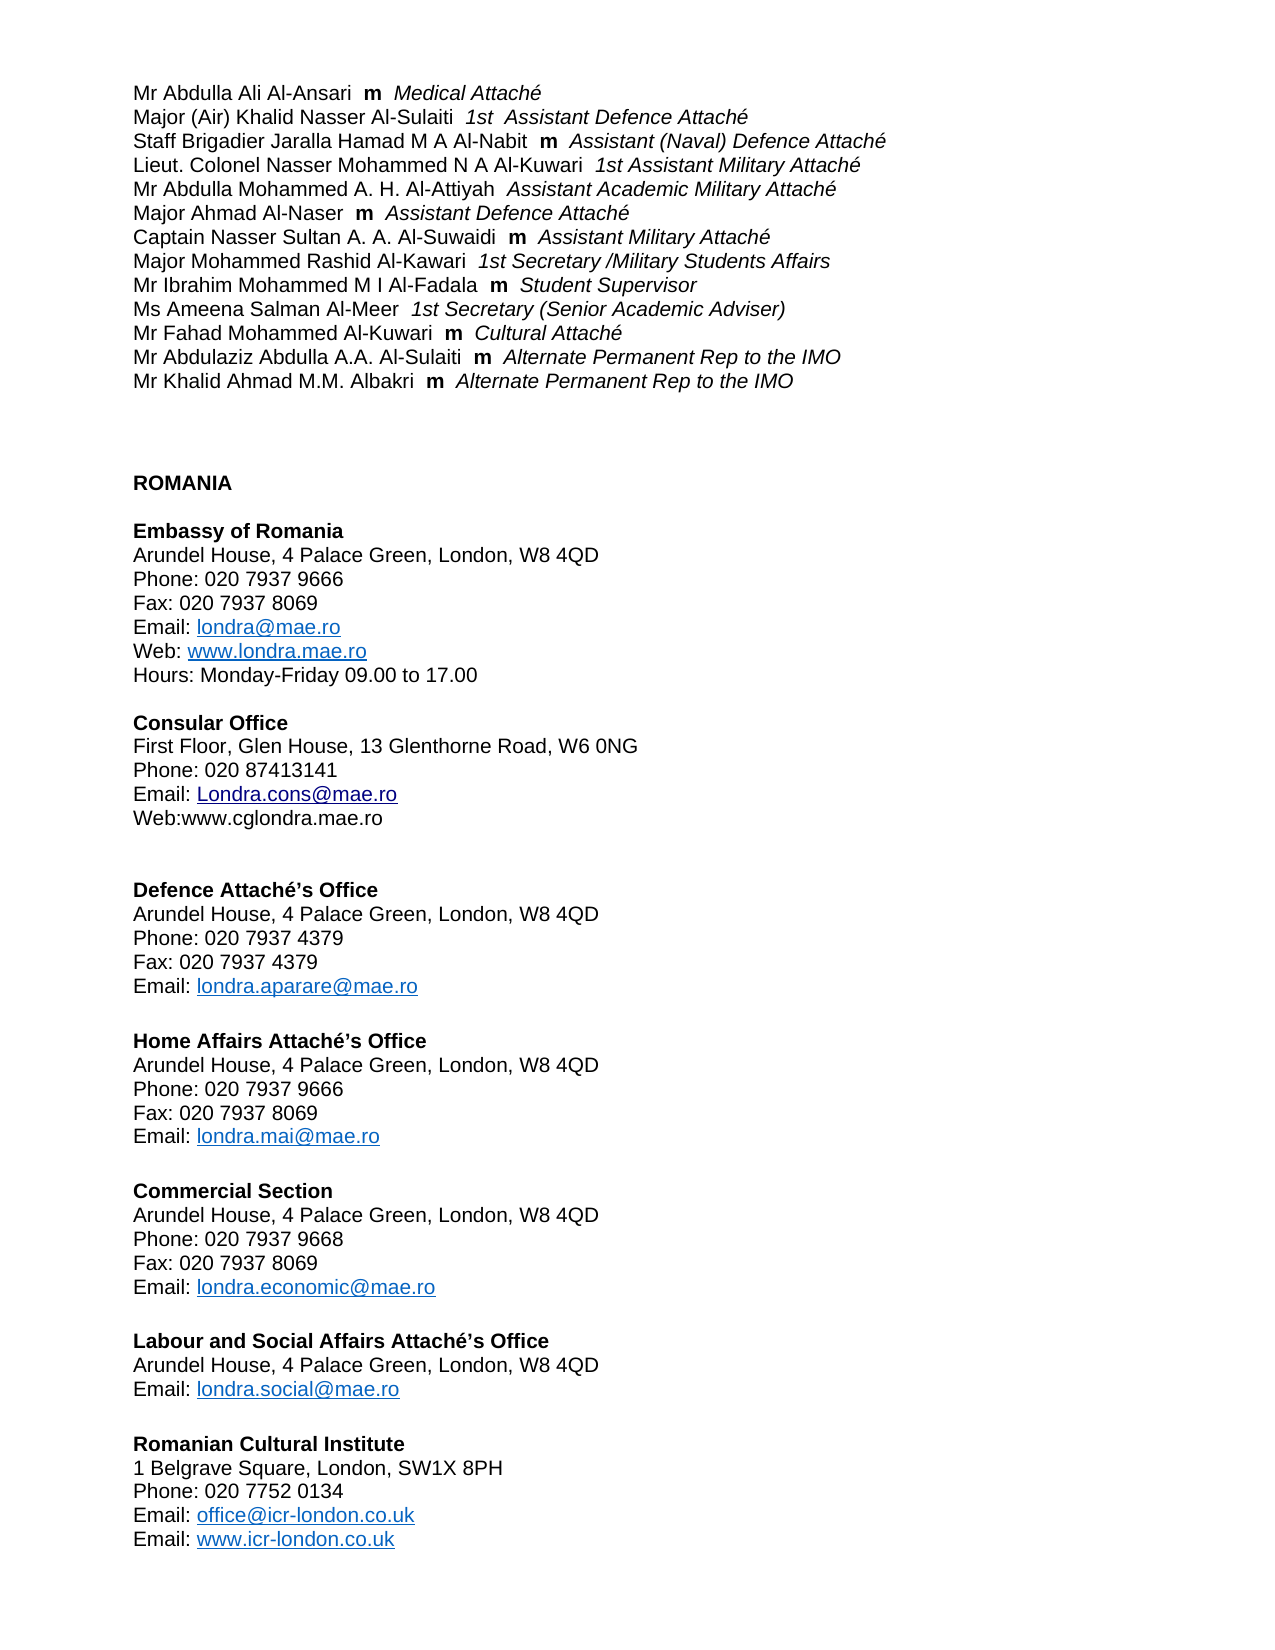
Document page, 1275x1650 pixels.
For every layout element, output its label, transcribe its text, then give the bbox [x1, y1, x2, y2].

text Major Mohammed Rashid Al-Kawari 1st Secretary /Military Students Affairs [133, 249, 1181, 273]
text Embassy of Romania [133, 519, 1181, 543]
text Fax: 020 7937 8069 [133, 1100, 1181, 1124]
text Email: londra.social@mae.ro [133, 1377, 1181, 1401]
text Email: office@icr-london.co.uk [133, 1503, 1181, 1527]
text Ms Ameena Salman Al-Meer 1st Secretary (Senior Academic Adviser) [133, 297, 1181, 321]
text Major (Air) Khalid Nasser Al-Sulaiti 1st Assistant Defence Attaché [133, 105, 1181, 129]
text Arundel House, 4 Palace Green, London, W8 4QD [133, 1203, 1181, 1227]
text Hours: Monday-Friday 09.00 to 17.00 [133, 662, 1181, 686]
text Home Affairs Attaché’s Office [133, 1028, 1181, 1052]
text Email: Londra.cons@mae.ro [133, 782, 1181, 806]
text Staff Brigadier Jaralla Hamad M A Al-Nabit m Assistant (Naval) Defence Attaché [133, 129, 1181, 153]
text Phone: 020 7752 0134 [133, 1479, 1181, 1503]
text Fax: 020 7937 8069 [133, 591, 1181, 614]
text Phone: 020 7937 9666 [133, 567, 1181, 591]
text Romanian Cultural Institute [133, 1431, 1181, 1455]
text 1 Belgrave Square, London, SW1X 8PH [133, 1455, 1181, 1479]
text Email: londra.economic@mae.ro [133, 1274, 1181, 1298]
text Email: londra.aparare@mae.ro [133, 974, 1181, 998]
text Arundel House, 4 Palace Green, London, W8 4QD [133, 543, 1181, 567]
text Arundel House, 4 Palace Green, London, W8 4QD [133, 1353, 1181, 1377]
text Phone: 020 87413141 [133, 758, 1181, 782]
text Email: londra.mai@mae.ro [133, 1124, 1181, 1148]
text Major Ahmad Al-Naser m Assistant Defence Attaché [133, 201, 1181, 225]
text Mr Fahad Mohammed Al-Kuwari m Cultural Attaché [133, 321, 1181, 344]
text Commercial Section [133, 1179, 1181, 1203]
text Web:www.cglondra.mae.ro [133, 806, 1181, 830]
text Captain Nasser Sultan A. A. Al-Suwaidi m Assistant Military Attaché [133, 225, 1181, 249]
text Fax: 020 7937 4379 [133, 950, 1181, 974]
text Mr Abdulla Ali Al-Ansari m Medical Attaché [133, 81, 1181, 105]
text Phone: 020 7937 9666 [133, 1076, 1181, 1100]
text Arundel House, 4 Palace Green, London, W8 4QD [133, 1052, 1181, 1076]
subtitle ROMANIA [133, 471, 1181, 495]
text Email: www.icr-london.co.uk [133, 1527, 1181, 1551]
text Phone: 020 7937 9668 [133, 1227, 1181, 1251]
text Mr Abdulla Mohammed A. H. Al-Attiyah Assistant Academic Military Attaché [133, 177, 1181, 201]
text Fax: 020 7937 8069 [133, 1251, 1181, 1274]
text Lieut. Colonel Nasser Mohammed N A Al-Kuwari 1st Assistant Military Attaché [133, 153, 1181, 177]
text Mr Ibrahim Mohammed M I Al-Fadala m Student Supervisor [133, 273, 1181, 297]
text Phone: 020 7937 4379 [133, 926, 1181, 950]
text First Floor, Glen House, 13 Glenthorne Road, W6 0NG [133, 734, 1181, 758]
text Labour and Social Affairs Attaché’s Office [133, 1329, 1181, 1353]
text Mr Abdulaziz Abdulla A.A. Al-Sulaiti m Alternate Permanent Rep to the IMO [133, 344, 1181, 368]
text Web: www.londra.mae.ro [133, 638, 1181, 662]
text Consular Office [133, 710, 1181, 734]
text Defence Attaché’s Office [133, 878, 1181, 902]
text Email: londra@mae.ro [133, 614, 1181, 638]
text Mr Khalid Ahmad M.M. Albakri m Alternate Permanent Rep to the IMO [133, 368, 1181, 392]
text Arundel House, 4 Palace Green, London, W8 4QD [133, 902, 1181, 926]
